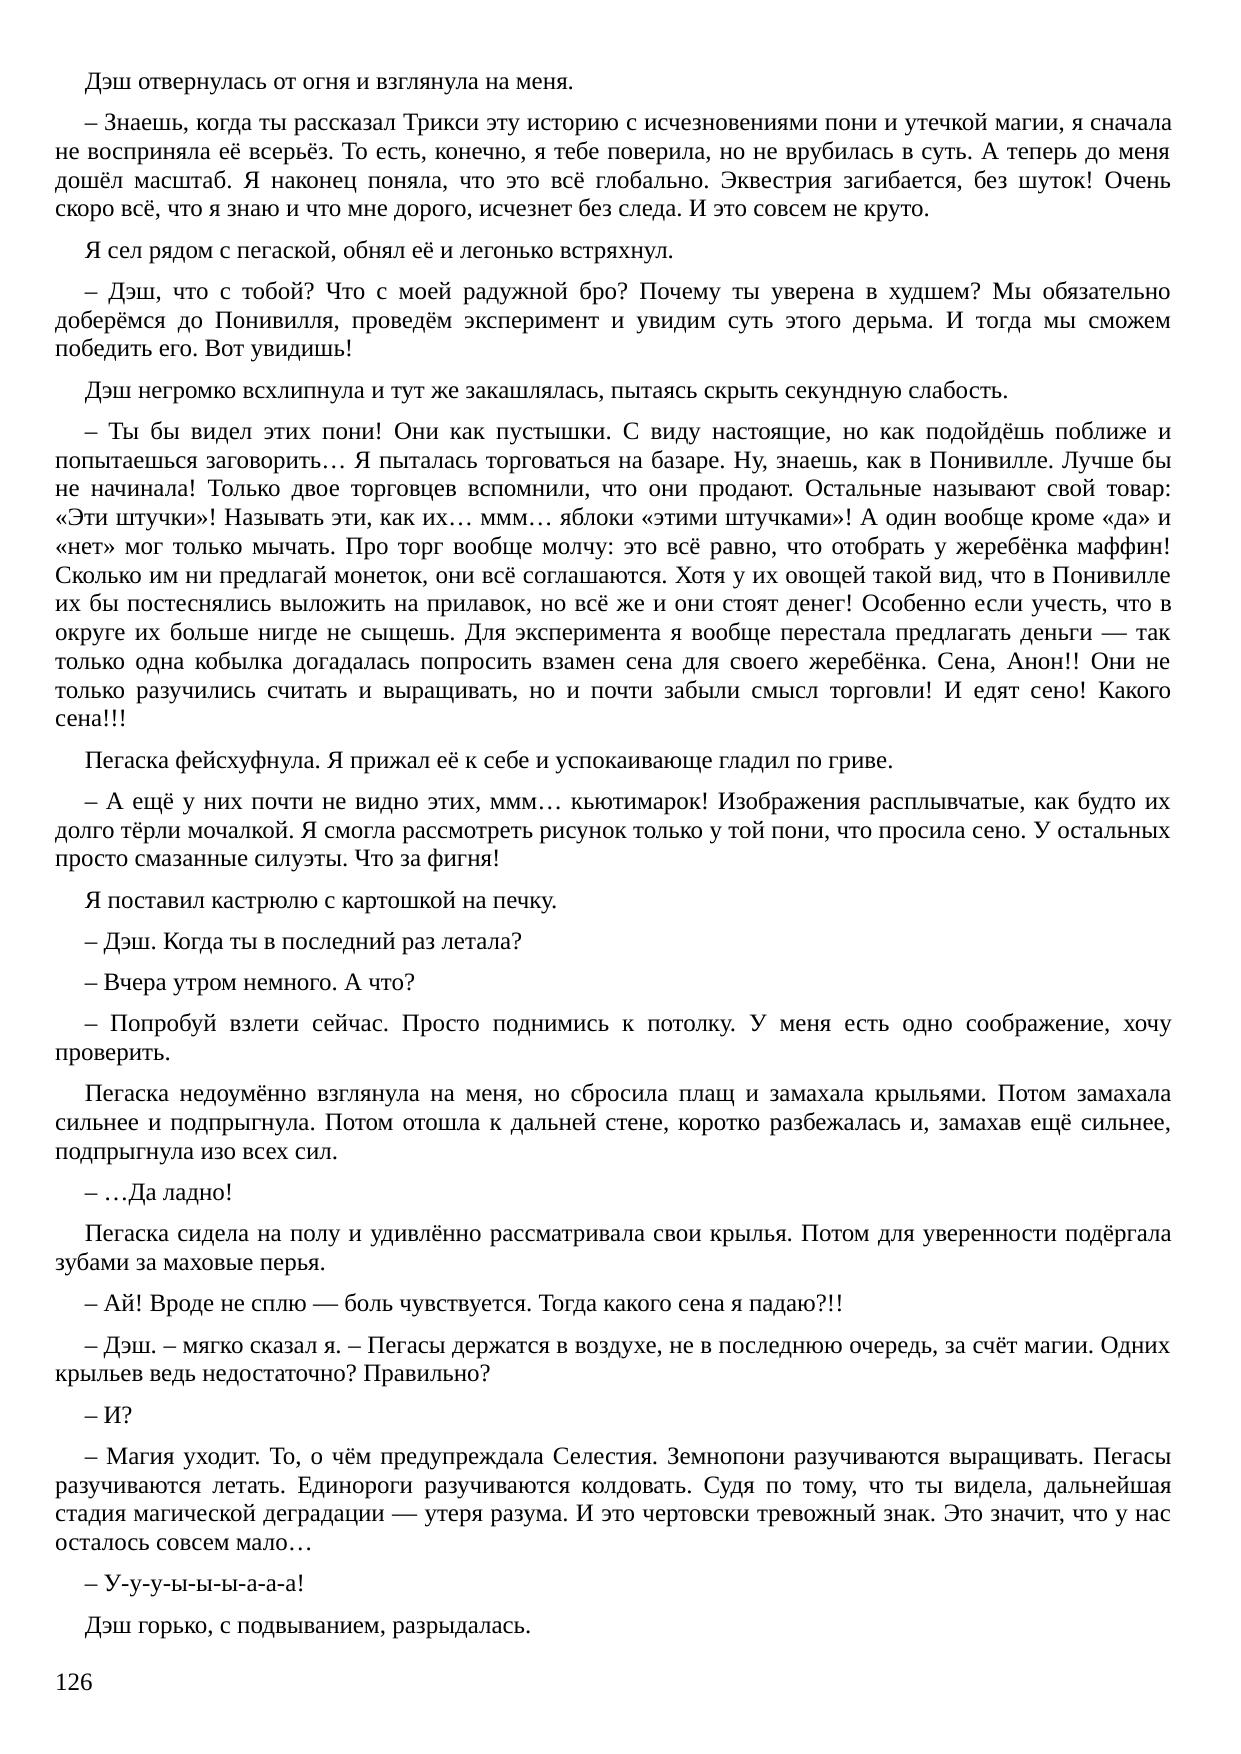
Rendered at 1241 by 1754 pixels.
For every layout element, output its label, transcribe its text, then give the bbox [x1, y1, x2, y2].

text – Ты бы видел этих пони! Они как пустышки. С виду настоящие, но как подойдёшь поближе и попытаешься заговорить… Я пыталась торговаться на базаре. Ну, знаешь, как в Понивилле. Лучше бы не начинала! Только двое торговцев вспомнили, что они продают. Остальные называют свой товар: «Эти штучки»! Называть эти, как их… ммм… яблоки «этими штучками»! А один вообще кроме «да» и «нет» мог только мычать. Про торг вообще молчу: это всё равно, что отобрать у жеребёнка маффин! Сколько им ни предлагай монеток, они всё соглашаются. Хотя у их овощей такой вид, что в Понивилле их бы постеснялись выложить на прилавок, но всё же и они стоят денег! Особенно если учесть, что в округе их больше нигде не сыщешь. Для эксперимента я вообще перестала предлагать деньги — так только одна кобылка догадалась попросить взамен сена для своего жеребёнка. Сена, Анон!! Они не только разучились считать и выращивать, но и почти забыли смысл торговли! И едят сено! Какого сена!!! [55, 416, 1173, 732]
text Я поставил кастрюлю с картошкой на печку. [55, 885, 1173, 913]
text Пегаска недоумённо взглянула на меня, но сбросила плащ и замахала крыльями. Потом замахала сильнее и подпрыгнула. Потом отошла к дальней стене, коротко разбежалась и, замахав ещё сильнее, подпрыгнула изо всех сил. [55, 1078, 1173, 1165]
text – Дэш. Когда ты в последний раз летала? [55, 926, 1173, 955]
text – Дэш, что с тобой? Что с моей радужной бро? Почему ты уверена в худшем? Мы обязательно доберёмся до Понивилля, проведём эксперимент и увидим суть этого дерьма. И тогда мы сможем победить его. Вот увидишь! [55, 276, 1173, 362]
text – И? [55, 1400, 1173, 1428]
text – У-у-у-ы-ы-ы-а-а-а! [55, 1568, 1173, 1597]
text – А ещё у них почти не видно этих, ммм… кьютимарок! Изображения расплывчатые, как будто их долго тёрли мочалкой. Я смогла рассмотреть рисунок только у той пони, что просила сено. У остальных просто смазанные силуэты. Что за фигня! [55, 786, 1173, 872]
text Дэш горько, с подвыванием, разрыдалась. [55, 1610, 1173, 1638]
text – Попробуй взлети сейчас. Просто поднимись к потолку. У меня есть одно соображение, хочу проверить. [55, 1008, 1173, 1066]
text Я сел рядом с пегаской, обнял её и легонько встряхнул. [55, 235, 1173, 263]
text Пегаска фейсхуфнула. Я прижал её к себе и успокаивающе гладил по гриве. [55, 745, 1173, 773]
text Пегаска сидела на полу и удивлённо рассматривала свои крылья. Потом для уверенности подёргала зубами за маховые перья. [55, 1218, 1173, 1276]
text – Ай! Вроде не сплю — боль чувствуется. Тогда какого сена я падаю?!! [55, 1288, 1173, 1317]
text – Знаешь, когда ты рассказал Трикси эту историю с исчезновениями пони и утечкой магии, я сначала не восприняла её всерьёз. То есть, конечно, я тебе поверила, но не врубилась в суть. А теперь до меня дошёл масштаб. Я наконец поняла, что это всё глобально. Эквестрия загибается, без шуток! Очень скоро всё, что я знаю и что мне дорого, исчезнет без следа. И это совсем не круто. [55, 107, 1173, 222]
text – Вчера утром немного. А что? [55, 967, 1173, 996]
text Дэш отвернулась от огня и взглянула на меня. [55, 66, 1173, 95]
text – Магия уходит. То, о чём предупреждала Селестия. Земнопони разучиваются выращивать. Пегасы разучиваются летать. Единороги разучиваются колдовать. Судя по тому, что ты видела, дальнейшая стадия магической деградации — утеря разума. И это чертовски тревожный знак. Это значит, что у нас осталось совсем мало… [55, 1441, 1173, 1556]
text Дэш негромко всхлипнула и тут же закашлялась, пытаясь скрыть секундную слабость. [55, 375, 1173, 403]
text – …Да ладно! [55, 1177, 1173, 1206]
text – Дэш. – мягко сказал я. – Пегасы держатся в воздухе, не в последнюю очередь, за счёт магии. Одних крыльев ведь недостаточно? Правильно? [55, 1330, 1173, 1387]
